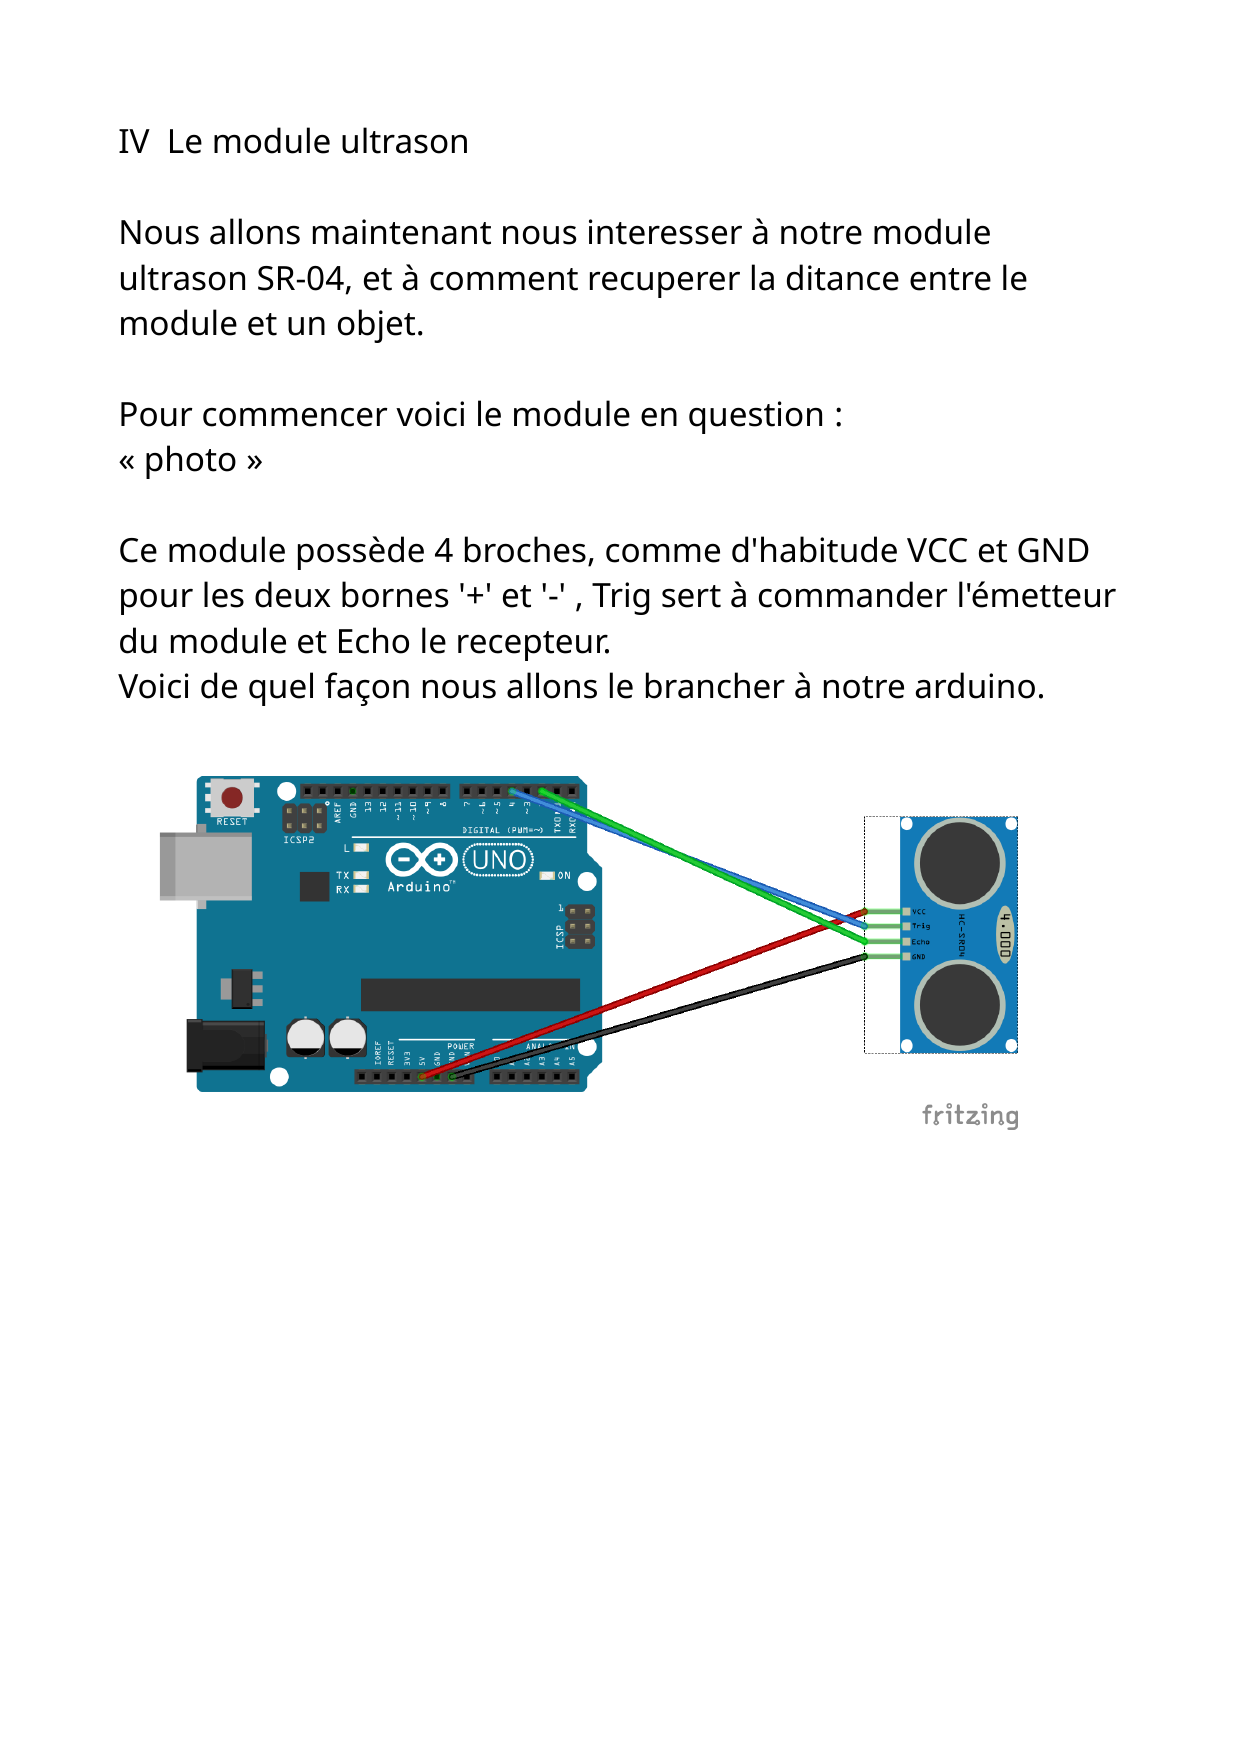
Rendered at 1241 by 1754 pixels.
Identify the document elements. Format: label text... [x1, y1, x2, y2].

text Ce module possède 4 broches, comme d'habitude VCC et GND pour les deux bornes '+' et '-' , Trig sert à commander l'émetteur du module et Echo le recepteur. [118, 527, 1122, 663]
picture [159, 776, 1018, 1130]
text « photo » [118, 436, 1122, 481]
text IV Le module ultrason [118, 118, 1122, 163]
text Voici de quel façon nous allons le brancher à notre arduino. [118, 663, 1122, 754]
text Nous allons maintenant nous interesser à notre module ultrason SR-04, et à comment recuperer la ditance entre le module et un objet. Pour commencer voici le module en question : [118, 209, 1122, 436]
